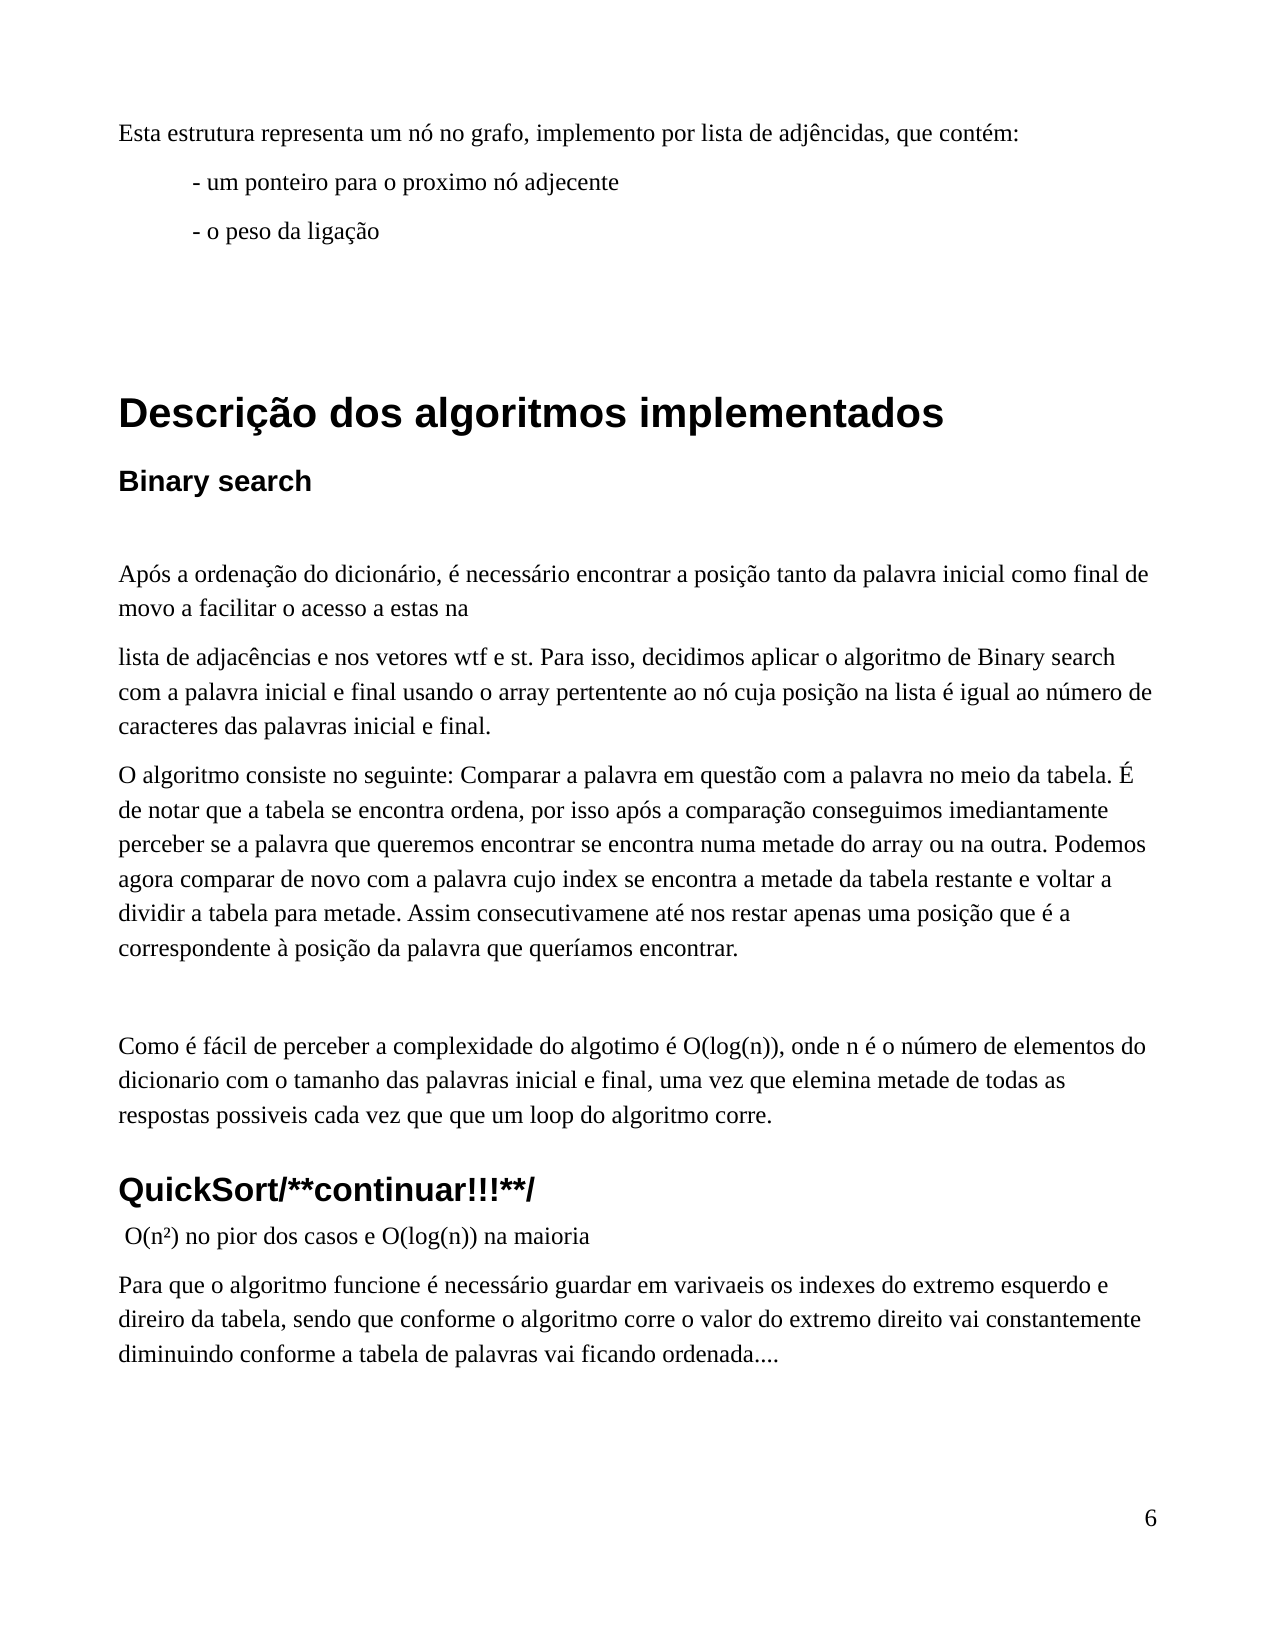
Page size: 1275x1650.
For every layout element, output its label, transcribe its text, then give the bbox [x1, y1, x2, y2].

text Esta estrutura representa um nó no grafo, implemento por lista de adjêncidas, que contém: [118, 118, 1157, 147]
text Para que o algoritmo funcione é necessário guardar em varivaeis os indexes do extremo esquerdo e direiro da tabela, sendo que conforme o algoritmo corre o valor do extremo direito vai constantemente diminuindo conforme a tabela de palavras vai ficando ordenada.... [118, 1270, 1157, 1368]
text lista de adjacências e nos vetores wtf e st. Para isso, decidimos aplicar o algoritmo de Binary search com a palavra inicial e final usando o array pertentente ao nó cuja posição na lista é igual ao número de caracteres das palavras inicial e final. [118, 642, 1157, 740]
subtitle Descrição dos algoritmos implementados [118, 388, 1157, 436]
subtitle Binary search [118, 463, 1157, 497]
text Após a ordenação do dicionário, é necessário encontrar a posição tanto da palavra inicial como final de movo a facilitar o acesso a estas na [118, 559, 1157, 622]
text - o peso da ligação [118, 216, 1157, 245]
text O(n²) no pior dos casos e O(log(n)) na maioria [118, 1221, 1157, 1249]
text Como é fácil de perceber a complexidade do algotimo é O(log(n)), onde n é o número de elementos do dicionario com o tamanho das palavras inicial e final, uma vez que elemina metade de todas as respostas possiveis cada vez que que um loop do algoritmo corre. [118, 1031, 1157, 1128]
text - um ponteiro para o proximo nó adjecente [118, 167, 1157, 196]
text O algoritmo consiste no seguinte: Comparar a palavra em questão com a palavra no meio da tabela. É de notar que a tabela se encontra ordena, por isso após a comparação conseguimos imediantamente perceber se a palavra que queremos encontrar se encontra numa metade do array ou na outra. Podemos agora comparar de novo com a palavra cujo index se encontra a metade da tabela restante e voltar a dividir a tabela para metade. Assim consecutivamene até nos restar apenas uma posição que é a correspondente à posição da palavra que queríamos encontrar. [118, 760, 1157, 961]
subtitle QuickSort/**continuar!!!**/ [118, 1170, 1157, 1208]
